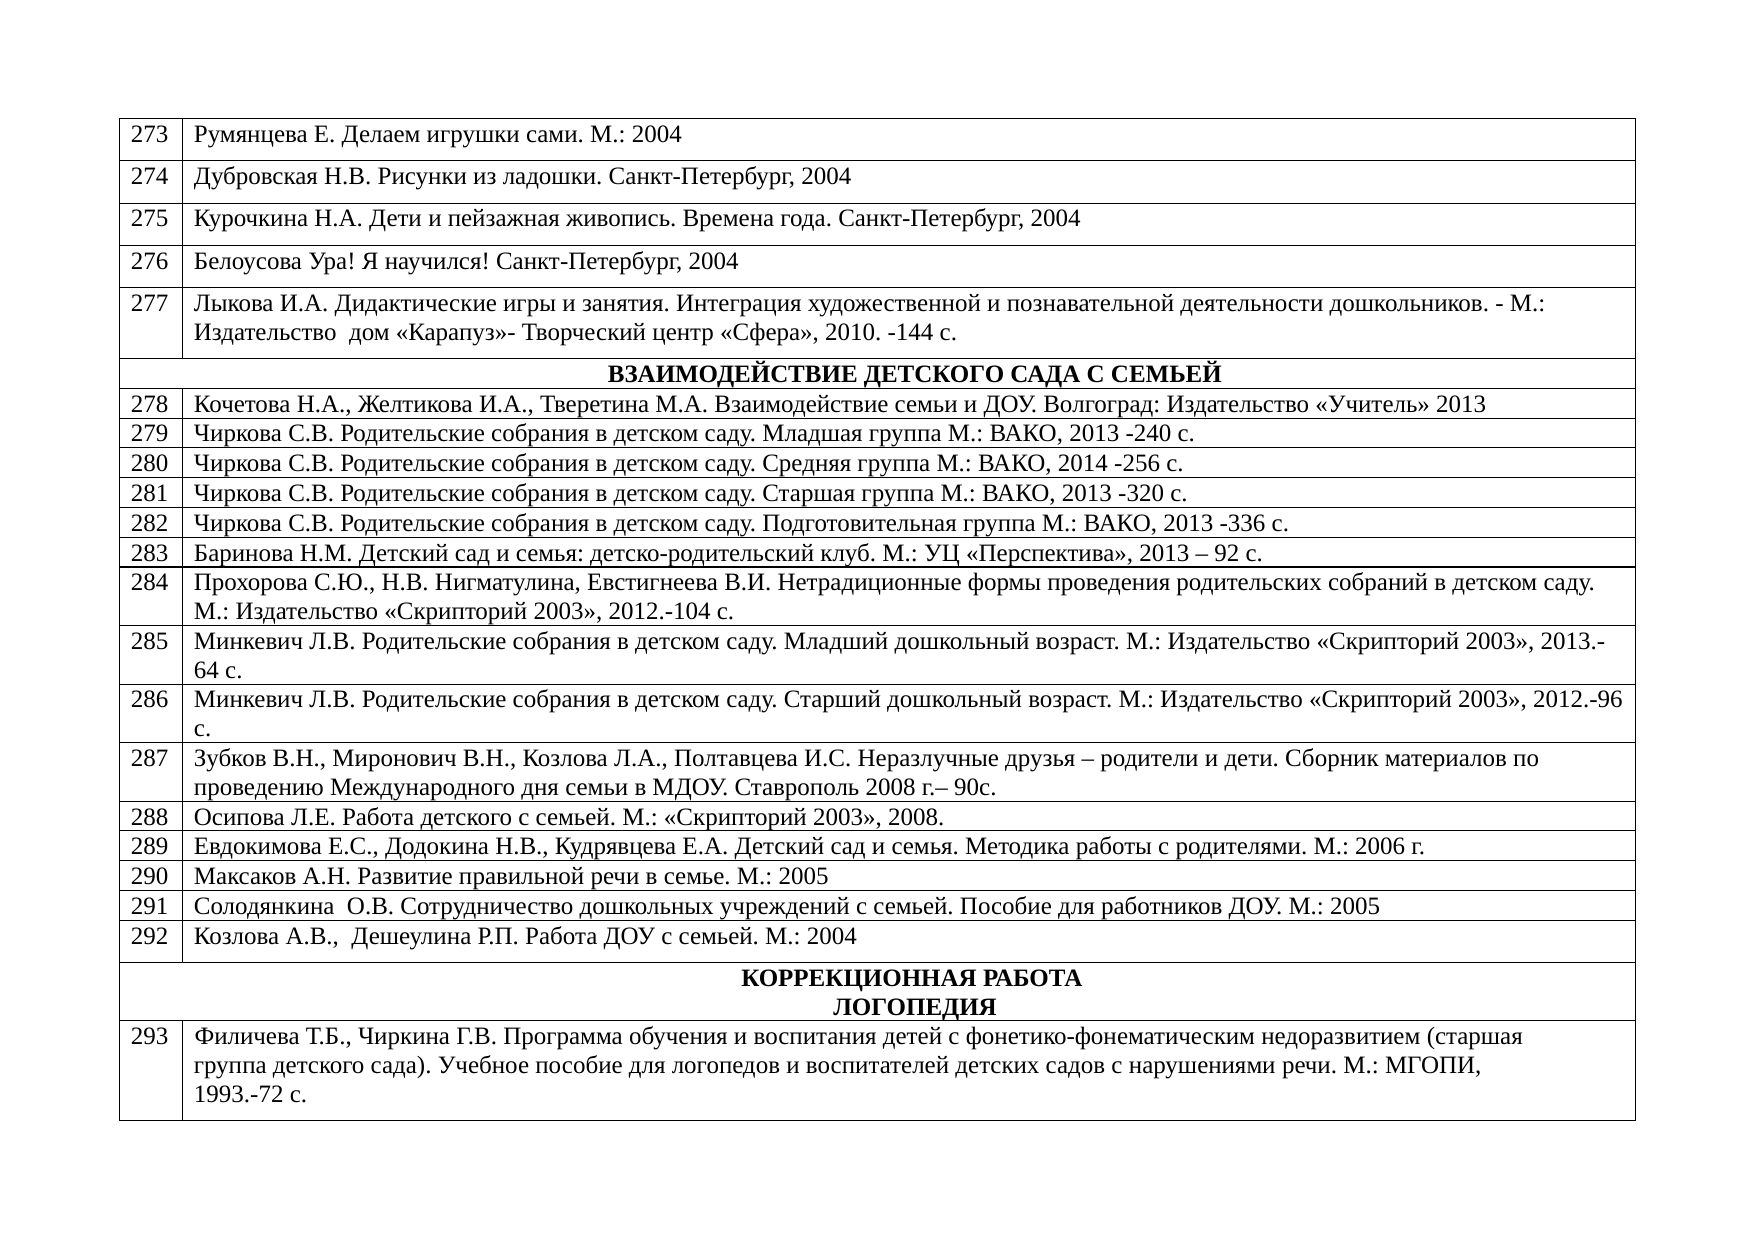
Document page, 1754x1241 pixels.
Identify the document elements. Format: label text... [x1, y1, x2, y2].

table_cell Румянцева Е. Делаем игрушки сами. М.: 2004 [183, 119, 1635, 160]
table_cell 274 [120, 161, 182, 202]
table_cell 288 [120, 802, 182, 830]
table_cell Козлова А.В., Дешеулина Р.П. Работа ДОУ с семьей. М.: 2004 [183, 921, 1635, 962]
table_cell 279 [120, 419, 182, 447]
table_cell Евдокимова Е.С., Додокина Н.В., Кудрявцева Е.А. Детский сад и семья. Методика работы с родителями. М.: 2006 г. [183, 831, 1635, 860]
table_cell КОРРЕКЦИОННАЯ РАБОТА ЛОГОПЕДИЯ [120, 963, 1635, 1020]
table_cell 284 [120, 568, 182, 625]
table_cell Кочетова Н.А., Желтикова И.А., Тверетина М.А. Взаимодействие семьи и ДОУ. Волгоград: Издательство «Учитель» 2013 [183, 389, 1635, 417]
table_cell ВЗАИМОДЕЙСТВИЕ ДЕТСКОГО САДА С СЕМЬЕЙ [120, 359, 1635, 388]
table_cell 281 [120, 478, 182, 507]
table_cell Чиркова С.В. Родительские собрания в детском саду. Средняя группа М.: ВАКО, 2014 -256 с. [183, 448, 1635, 477]
table_cell 283 [120, 538, 182, 566]
table_cell Минкевич Л.В. Родительские собрания в детском саду. Старший дошкольный возраст. М.: Издательство «Скрипторий 2003», 2012.-96 с. [183, 685, 1635, 742]
table_cell 291 [120, 891, 182, 920]
table_cell Прохорова С.Ю., Н.В. Нигматулина, Евстигнеева В.И. Нетрадиционные формы проведения родительских собраний в детском саду. М.: Издательство «Скрипторий 2003», 2012.-104 с. [183, 568, 1635, 625]
table_cell Минкевич Л.В. Родительские собрания в детском саду. Младший дошкольный возраст. М.: Издательство «Скрипторий 2003», 2013.-64 с. [183, 626, 1635, 683]
table_cell Баринова Н.М. Детский сад и семья: детско-родительский клуб. М.: УЦ «Перспектива», 2013 – 92 с. [183, 538, 1635, 566]
table_cell Филичева Т.Б., Чиркина Г.В. Программа обучения и воспитания детей с фонетико-фонематическим недоразвитием (старшая группа детского сада). Учебное пособие для логопедов и воспитателей детских садов с нарушениями речи. М.: МГОПИ, 1993.-72 с. [183, 1021, 1635, 1120]
table_cell Максаков А.Н. Развитие правильной речи в семье. М.: 2005 [183, 861, 1635, 890]
table_cell Лыкова И.А. Дидактические игры и занятия. Интеграция художественной и познавательной деятельности дошкольников. - М.: Издательство дом «Карапуз»- Творческий центр «Сфера», 2010. -144 с. [183, 288, 1635, 358]
table_cell 282 [120, 508, 182, 537]
table_cell Чиркова С.В. Родительские собрания в детском саду. Младшая группа М.: ВАКО, 2013 -240 с. [183, 419, 1635, 447]
table_cell Чиркова С.В. Родительские собрания в детском саду. Старшая группа М.: ВАКО, 2013 -320 с. [183, 478, 1635, 507]
table_cell Осипова Л.Е. Работа детского с семьей. М.: «Скрипторий 2003», 2008. [183, 802, 1635, 830]
table_cell 286 [120, 685, 182, 742]
table_cell 278 [120, 389, 182, 417]
table_cell 285 [120, 626, 182, 683]
table_cell 290 [120, 861, 182, 890]
table_cell 293 [120, 1021, 182, 1120]
table_cell 287 [120, 743, 182, 801]
table_cell 277 [120, 288, 182, 358]
table_cell 273 [120, 119, 182, 160]
table_cell Солодянкина О.В. Сотрудничество дошкольных учреждений с семьей. Пособие для работников ДОУ. М.: 2005 [183, 891, 1635, 920]
table_cell 276 [120, 246, 182, 287]
table_cell 292 [120, 921, 182, 962]
table_cell Белоусова Ура! Я научился! Санкт-Петербург, 2004 [183, 246, 1635, 287]
table_cell Курочкина Н.А. Дети и пейзажная живопись. Времена года. Санкт-Петербург, 2004 [183, 204, 1635, 245]
table_cell Зубков В.Н., Миронович В.Н., Козлова Л.А., Полтавцева И.С. Неразлучные друзья – родители и дети. Сборник материалов по проведению Международного дня семьи в МДОУ. Ставрополь 2008 г.– 90с. [183, 743, 1635, 801]
table_cell 275 [120, 204, 182, 245]
table_cell 289 [120, 831, 182, 860]
table_cell Чиркова С.В. Родительские собрания в детском саду. Подготовительная группа М.: ВАКО, 2013 -336 с. [183, 508, 1635, 537]
table_cell 280 [120, 448, 182, 477]
table_cell Дубровская Н.В. Рисунки из ладошки. Санкт-Петербург, 2004 [183, 161, 1635, 202]
